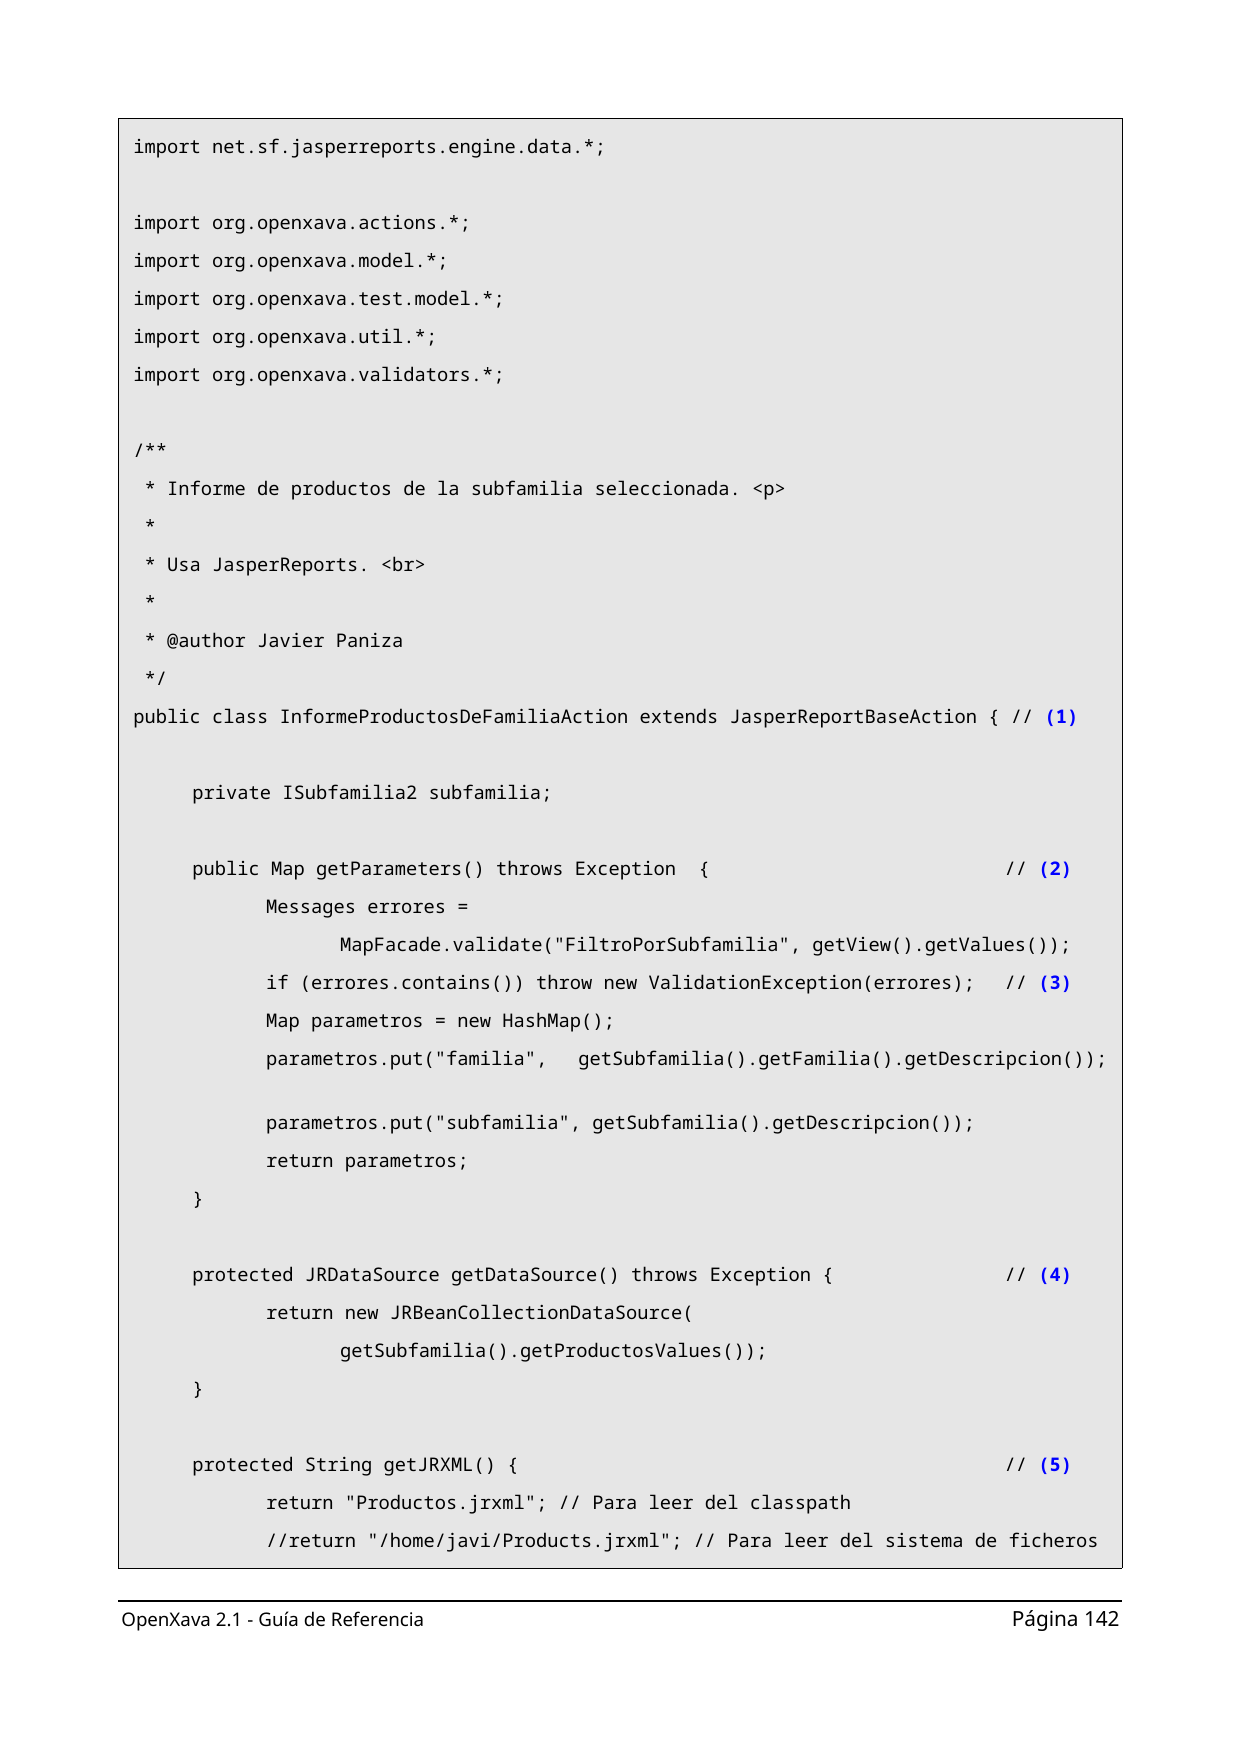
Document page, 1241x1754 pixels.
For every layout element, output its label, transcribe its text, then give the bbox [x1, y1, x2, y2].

text } [119, 1360, 1122, 1398]
text return parametros; [119, 1132, 1122, 1170]
text import org.openxava.actions.*; [119, 194, 1122, 232]
text * @author Javier Paniza [119, 612, 1122, 650]
text public Map getParameters() throws Exception { // (2) [119, 841, 1122, 878]
text return new JRBeanCollectionDataSource( [119, 1284, 1122, 1322]
text protected JRDataSource getDataSource() throws Exception { // (4) [119, 1246, 1122, 1284]
text import org.openxava.test.model.*; [119, 270, 1122, 308]
text * Informe de productos de la subfamilia seleccionada. <p> [119, 460, 1122, 498]
text return "Productos.jrxml"; // Para leer del classpath [119, 1474, 1122, 1512]
text * [119, 574, 1122, 612]
text /** [119, 422, 1122, 460]
text */ [119, 650, 1122, 688]
text public class InformeProductosDeFamiliaAction extends JasperReportBaseAction { // (1) [119, 688, 1122, 726]
text protected String getJRXML() { // (5) [119, 1436, 1122, 1474]
text Map parametros = new HashMap(); [119, 993, 1122, 1031]
text //return "/home/javi/Products.jrxml"; // Para leer del sistema de ficheros [119, 1512, 1122, 1568]
text } [119, 1170, 1122, 1208]
text import org.openxava.model.*; [119, 232, 1122, 270]
text parametros.put("subfamilia", getSubfamilia().getDescripcion()); [119, 1094, 1122, 1132]
text import org.openxava.util.*; [119, 308, 1122, 346]
text private ISubfamilia2 subfamilia; [119, 764, 1122, 802]
text if (errores.contains()) throw new ValidationException(errores); // (3) [119, 954, 1122, 993]
text * Usa JasperReports. <br> [119, 536, 1122, 574]
text parametros.put("familia", getSubfamilia().getFamilia().getDescripcion()); [119, 1031, 1122, 1094]
text import org.openxava.validators.*; [119, 346, 1122, 384]
text import net.sf.jasperreports.engine.data.*; [119, 119, 1122, 156]
text MapFacade.validate("FiltroPorSubfamilia", getView().getValues()); [119, 917, 1122, 954]
text Messages errores = [119, 878, 1122, 917]
text getSubfamilia().getProductosValues()); [119, 1322, 1122, 1360]
text * [119, 498, 1122, 536]
